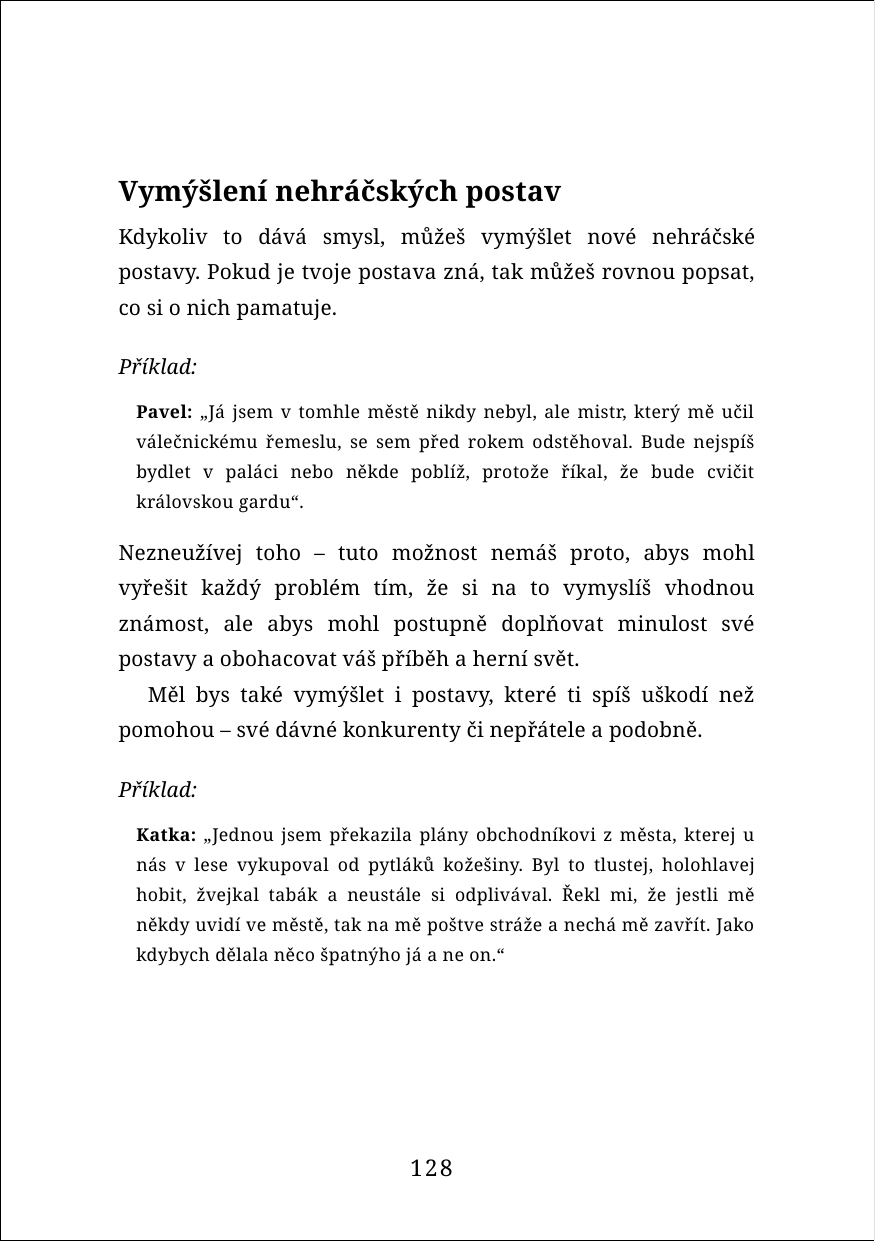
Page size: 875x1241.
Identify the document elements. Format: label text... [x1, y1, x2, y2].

text Katka: „Jednou jsem překazila plány obchodníkovi z města, kterej u nás v lese vykupoval od pytláků kožešiny. Byl to tlustej, holohlavej hobit, žvejkal tabák a neustále si odplivával. Řekl mi, že jestli mě někdy uvidí ve městě, tak na mě poštve stráže a nechá mě zavřít. Jako kdybych dělala něco špatnýho já a ne on.“ [136, 822, 756, 967]
text Nezneužívej toho – tuto možnost nemáš proto, abys mohl vyřešit každý problém tím, že si na to vymyslíš vhodnou známost, ale abys mohl postupně doplňovat minulost své postavy a obohacovat váš příběh a herní svět. Měl bys také vymýšlet i postavy, které ti spíš uškodí než pomohou – své dávné konkurenty či nepřátele a podobně. [118, 538, 756, 744]
text Pavel: „Já jsem v tomhle městě nikdy nebyl, ale mistr, který mě učil válečnickému řemeslu, se sem před rokem odstěhoval. Bude nejspíš bydlet v paláci nebo někde poblíž, protože říkal, že bude cvičit královskou gardu“. [136, 399, 756, 514]
text Příklad: [118, 775, 756, 803]
subtitle Vymýšlení nehráčských postav [118, 172, 756, 210]
text Kdykoliv to dává smysl, můžeš vymýšlet nové nehráčské postavy. Pokud je tvoje postava zná, tak můžeš rovnou popsat, co si o nich pamatuje. [118, 222, 756, 321]
text Příklad: [118, 352, 756, 381]
